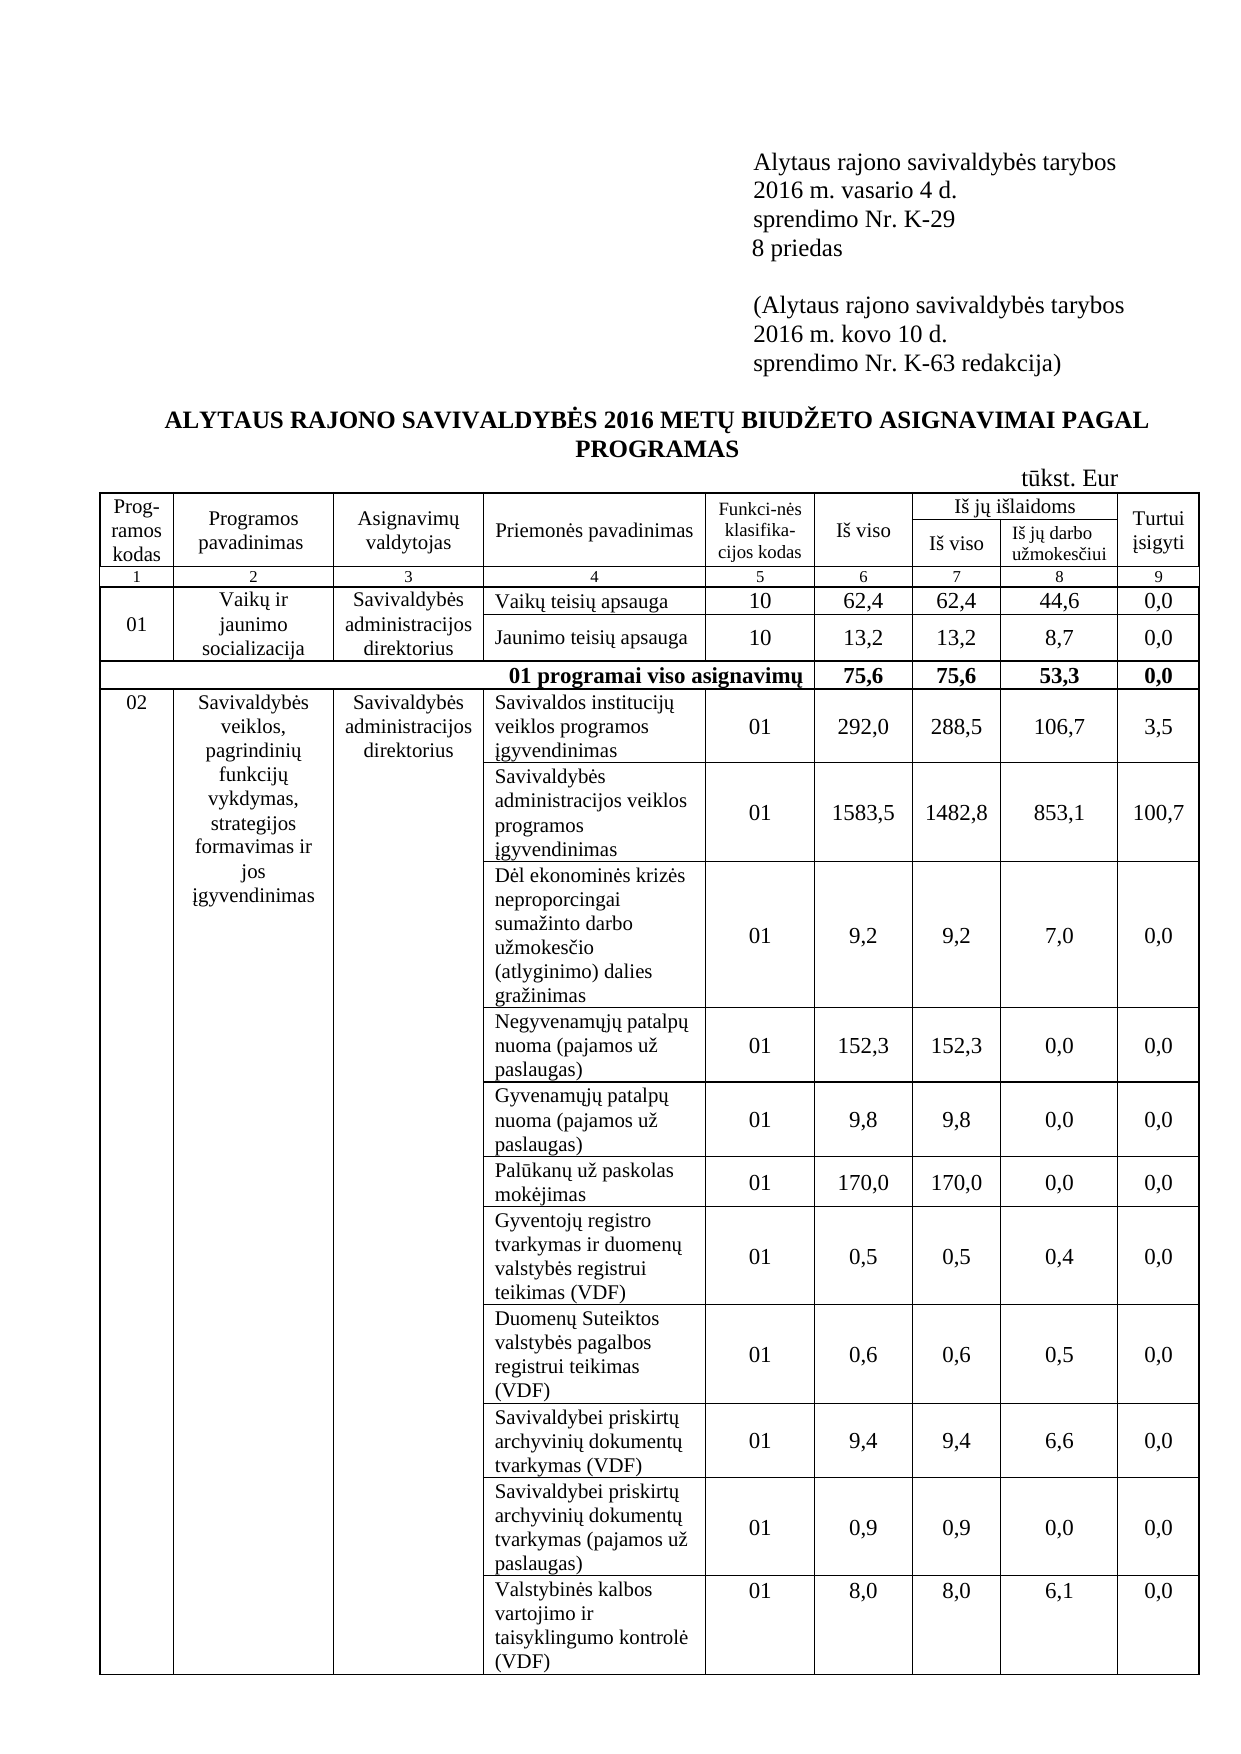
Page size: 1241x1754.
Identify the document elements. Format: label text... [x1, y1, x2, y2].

table_cell 0,5 [913, 1207, 1000, 1304]
text sprendimo Nr. K-63 redakcija) [133, 348, 1181, 377]
table_cell 9,2 [913, 862, 1000, 1007]
table_cell 0,9 [913, 1478, 1000, 1575]
table_cell 6,1 [1001, 1576, 1117, 1673]
table_cell 01 [101, 588, 173, 659]
table_cell Valstybinės kalbos vartojimo ir taisyklingumo kontrolė (VDF) [484, 1576, 705, 1673]
table_cell 01 programai viso asignavimų [101, 662, 814, 688]
table_cell 0,5 [1001, 1305, 1117, 1402]
table_cell 0,0 [1118, 862, 1198, 1007]
table_cell 01 [706, 763, 814, 861]
table_cell 0,0 [1118, 1576, 1198, 1673]
table_cell 288,5 [913, 690, 1000, 762]
table_cell Savivaldybės administracijos veiklos programos įgyvendinimas [484, 763, 705, 861]
table_cell 8,0 [913, 1576, 1000, 1673]
table_cell 9,4 [913, 1404, 1000, 1477]
table_cell Dėl ekonominės krizės neproporcingai sumažinto darbo užmokesčio (atlyginimo) dalies gražinimas [484, 862, 705, 1007]
table_cell 01 [706, 862, 814, 1007]
table_cell 152,3 [913, 1008, 1000, 1081]
table_cell Gyvenamųjų patalpų nuoma (pajamos už paslaugas) [484, 1083, 705, 1156]
table_cell 0,4 [1001, 1207, 1117, 1304]
table_cell 6 [815, 567, 912, 586]
table_cell 100,7 [1118, 763, 1198, 861]
table_cell 9 [1118, 567, 1199, 586]
table_cell Savivaldybei priskirtų archyvinių dokumentų tvarkymas (VDF) [484, 1404, 705, 1477]
table_cell 170,0 [815, 1157, 912, 1206]
table_cell Vaikų ir jaunimo socializacija [174, 588, 333, 659]
table_cell Negyvenamųjų patalpų nuoma (pajamos už paslaugas) [484, 1008, 705, 1081]
table_cell 0,0 [1118, 1404, 1198, 1477]
text (Alytaus rajono savivaldybės tarybos [133, 291, 1181, 319]
table_cell 01 [706, 1404, 814, 1477]
table_cell 01 [706, 1207, 814, 1304]
table_cell 1 [100, 567, 173, 586]
table_cell 0,5 [815, 1207, 912, 1304]
table_cell 0,0 [1118, 1083, 1198, 1156]
text 8 priedas [752, 233, 1181, 262]
table_cell 0,6 [815, 1305, 912, 1402]
table_cell Savivaldybės administracijos direktorius [334, 588, 483, 659]
table_header Asignavimų valdytojas [334, 494, 483, 566]
table_cell 10 [706, 588, 814, 614]
table_cell 75,6 [815, 662, 912, 688]
table_header Iš jų išlaidoms [913, 494, 1117, 518]
table_cell 01 [706, 1576, 814, 1673]
table_cell 292,0 [815, 690, 912, 762]
table_cell 9,8 [815, 1083, 912, 1156]
table_cell 9,8 [913, 1083, 1000, 1156]
table_cell Jaunimo teisių apsauga [484, 615, 705, 659]
table_cell 5 [706, 567, 814, 586]
table_cell 8 [1001, 567, 1117, 586]
table_cell 1482,8 [913, 763, 1000, 861]
table_cell Savivaldos institucijų veiklos programos įgyvendinimas [484, 690, 705, 762]
text sprendimo Nr. K-29 [133, 204, 1181, 233]
table_cell 8,7 [1001, 615, 1117, 659]
table_cell 62,4 [913, 588, 1000, 614]
table_cell 106,7 [1001, 690, 1117, 762]
table_cell 0,0 [1118, 1305, 1198, 1402]
table_cell 2 [174, 567, 333, 586]
table_cell 0,0 [1118, 1207, 1198, 1304]
table_header Programos pavadinimas [174, 494, 333, 566]
table_cell 9,2 [815, 862, 912, 1007]
table_cell 0,0 [1118, 1008, 1198, 1081]
table_cell Iš jų darbo užmokesčiui [1001, 520, 1117, 566]
table_cell Vaikų teisių apsauga [484, 588, 705, 614]
table_cell 853,1 [1001, 763, 1117, 861]
table_cell 3,5 [1118, 690, 1198, 762]
table_cell 0,0 [1118, 662, 1198, 688]
table_cell 9,4 [815, 1404, 912, 1477]
table_cell 01 [706, 1083, 814, 1156]
table_cell 170,0 [913, 1157, 1000, 1206]
table_cell 8,0 [815, 1576, 912, 1673]
table_cell 02 [101, 690, 173, 1673]
table_cell Savivaldybės veiklos, pagrindinių funkcijų vykdymas, strategijos formavimas ir jos įgyvendinimas [174, 690, 333, 1673]
table_cell 0,9 [815, 1478, 912, 1575]
text ALYTAUS RAJONO SAVIVALDYBĖS 2016 METŲ BIUDŽETO ASIGNAVIMAI PAGAL PROGRAMAS [133, 406, 1181, 463]
table_cell 01 [706, 1305, 814, 1402]
table_cell 0,0 [1118, 588, 1198, 614]
table_cell 01 [706, 1478, 814, 1575]
table_cell 0,0 [1001, 1157, 1117, 1206]
table_cell 13,2 [913, 615, 1000, 659]
table_header Iš viso [815, 494, 912, 566]
table_header Priemonės pavadinimas [484, 494, 705, 566]
table_cell 0,0 [1001, 1083, 1117, 1156]
table_cell 44,6 [1001, 588, 1117, 614]
table_cell 01 [706, 1157, 814, 1206]
text 2016 m. kovo 10 d. [133, 319, 1181, 348]
table_cell 0,0 [1001, 1008, 1117, 1081]
table_cell Savivaldybei priskirtų archyvinių dokumentų tvarkymas (pajamos už paslaugas) [484, 1478, 705, 1575]
text Alytaus rajono savivaldybės tarybos [133, 147, 1181, 176]
table_cell 152,3 [815, 1008, 912, 1081]
table_cell 75,6 [913, 662, 1000, 688]
table_cell 7 [913, 567, 1000, 586]
table_cell Palūkanų už paskolas mokėjimas [484, 1157, 705, 1206]
table_cell 3 [334, 567, 483, 586]
table_cell 53,3 [1001, 662, 1117, 688]
table_cell 01 [706, 690, 814, 762]
table_cell 13,2 [815, 615, 912, 659]
table_cell Iš viso [913, 520, 1000, 566]
table_cell Savivaldybės administracijos direktorius [334, 690, 483, 1673]
text tūkst. Eur [1021, 463, 1181, 492]
table_cell 0,0 [1118, 1478, 1198, 1575]
table_cell 0,0 [1001, 1478, 1117, 1575]
text 2016 m. vasario 4 d. [133, 176, 1181, 204]
table_cell 1583,5 [815, 763, 912, 861]
table_cell 4 [484, 567, 705, 586]
table_cell 62,4 [815, 588, 912, 614]
table_cell 01 [706, 1008, 814, 1081]
table_cell 6,6 [1001, 1404, 1117, 1477]
table_header Funkci-nės klasifika-cijos kodas [706, 494, 814, 566]
table_cell 0,6 [913, 1305, 1000, 1402]
table_cell 10 [706, 615, 814, 659]
table_cell 7,0 [1001, 862, 1117, 1007]
table_header Turtui įsigyti [1118, 494, 1198, 566]
table_header Prog-ramos kodas [101, 494, 173, 566]
table_cell 0,0 [1118, 1157, 1198, 1206]
table_cell 0,0 [1118, 615, 1198, 659]
table_cell Gyventojų registro tvarkymas ir duomenų valstybės registrui teikimas (VDF) [484, 1207, 705, 1304]
table_cell Duomenų Suteiktos valstybės pagalbos registrui teikimas (VDF) [484, 1305, 705, 1402]
